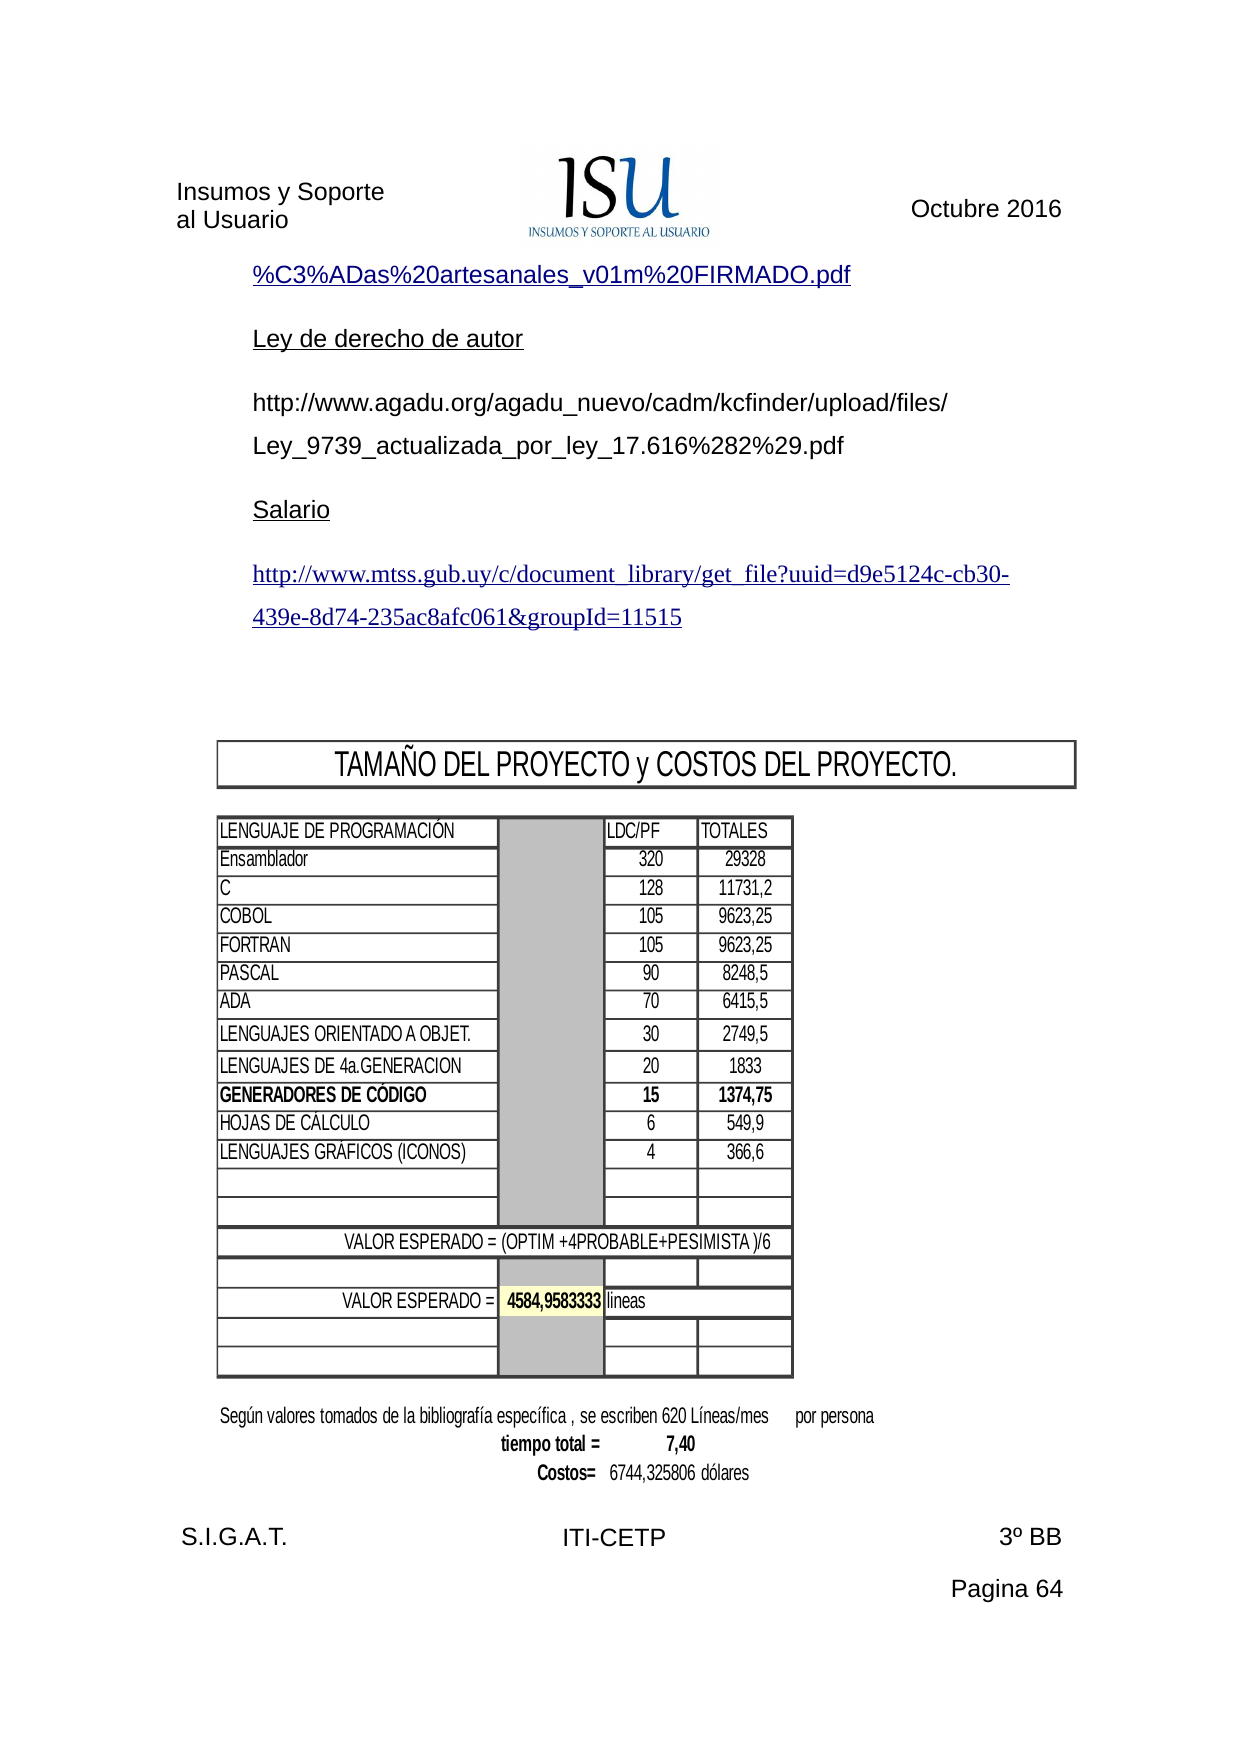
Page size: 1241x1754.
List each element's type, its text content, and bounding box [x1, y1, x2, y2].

text http://www.mtss.gub.uy/c/document_library/get_file?uuid=d9e5124c-cb30-439e-8d74-235ac8afc061&groupId=11515 [252, 559, 1063, 631]
text Salario [252, 495, 1063, 523]
text %C3%ADas%20artesanales_v01m%20FIRMADO.pdf [252, 260, 1063, 288]
picture [517, 138, 723, 252]
text http://www.agadu.org/agadu_nuevo/cadm/kcfinder/upload/files/Ley_9739_actualizada_por_ley_17.616%282%29.pdf [252, 388, 1063, 459]
text Ley de derecho de autor [252, 324, 1063, 352]
